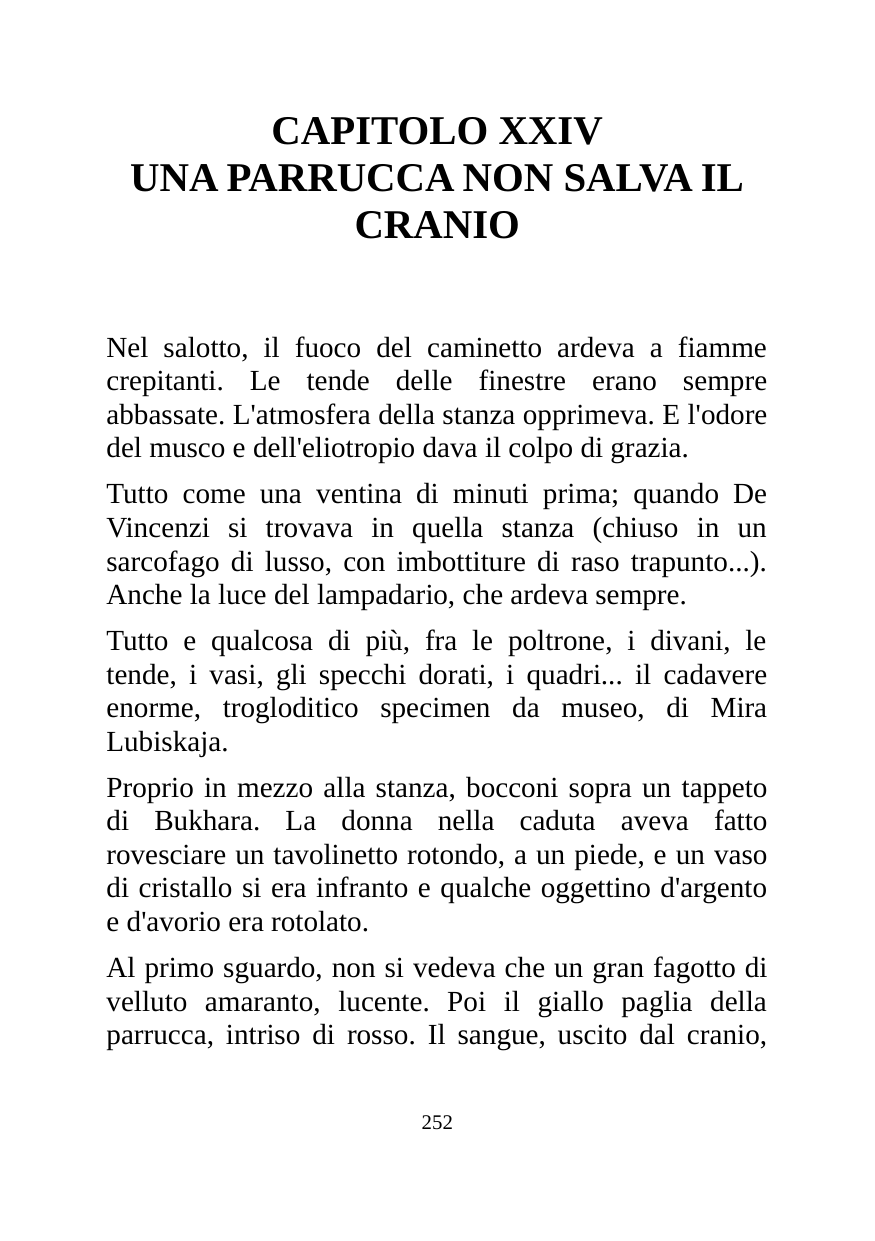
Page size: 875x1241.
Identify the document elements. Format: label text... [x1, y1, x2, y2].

text Tutto e qualcosa di più, fra le poltrone, i divani, le tende, i vasi, gli specchi dorati, i quadri... il cadavere enorme, trogloditico specimen da museo, di Mira Lubiskaja. [106, 623, 768, 757]
text Nel salotto, il fuoco del caminetto ardeva a fiamme crepitanti. Le tende delle finestre erano sempre abbassate. L'atmosfera della stanza opprimeva. E l'odore del musco e dell'eliotropio dava il colpo di grazia. [106, 330, 768, 464]
text Tutto come una ventina di minuti prima; quando De Vincenzi si trovava in quella stanza (chiuso in un sarcofago di lusso, con imbottiture di raso trapunto...). Anche la luce del lampadario, che ardeva sempre. [106, 477, 768, 611]
text Proprio in mezzo alla stanza, bocconi sopra un tappeto di Bukhara. La donna nella caduta aveva fatto rovesciare un tavolinetto rotondo, a un piede, e un vaso di cristallo si era infranto e qualche oggettino d'argento e d'avorio era rotolato. [106, 770, 768, 938]
subtitle CAPITOLO XXIV UNA PARRUCCA NON SALVA IL CRANIO [106, 106, 768, 247]
text Al primo sguardo, non si vedeva che un gran fagotto di velluto amaranto, lucente. Poi il giallo paglia della parrucca, intriso di rosso. Il sangue, uscito dal cranio, [106, 950, 768, 1051]
